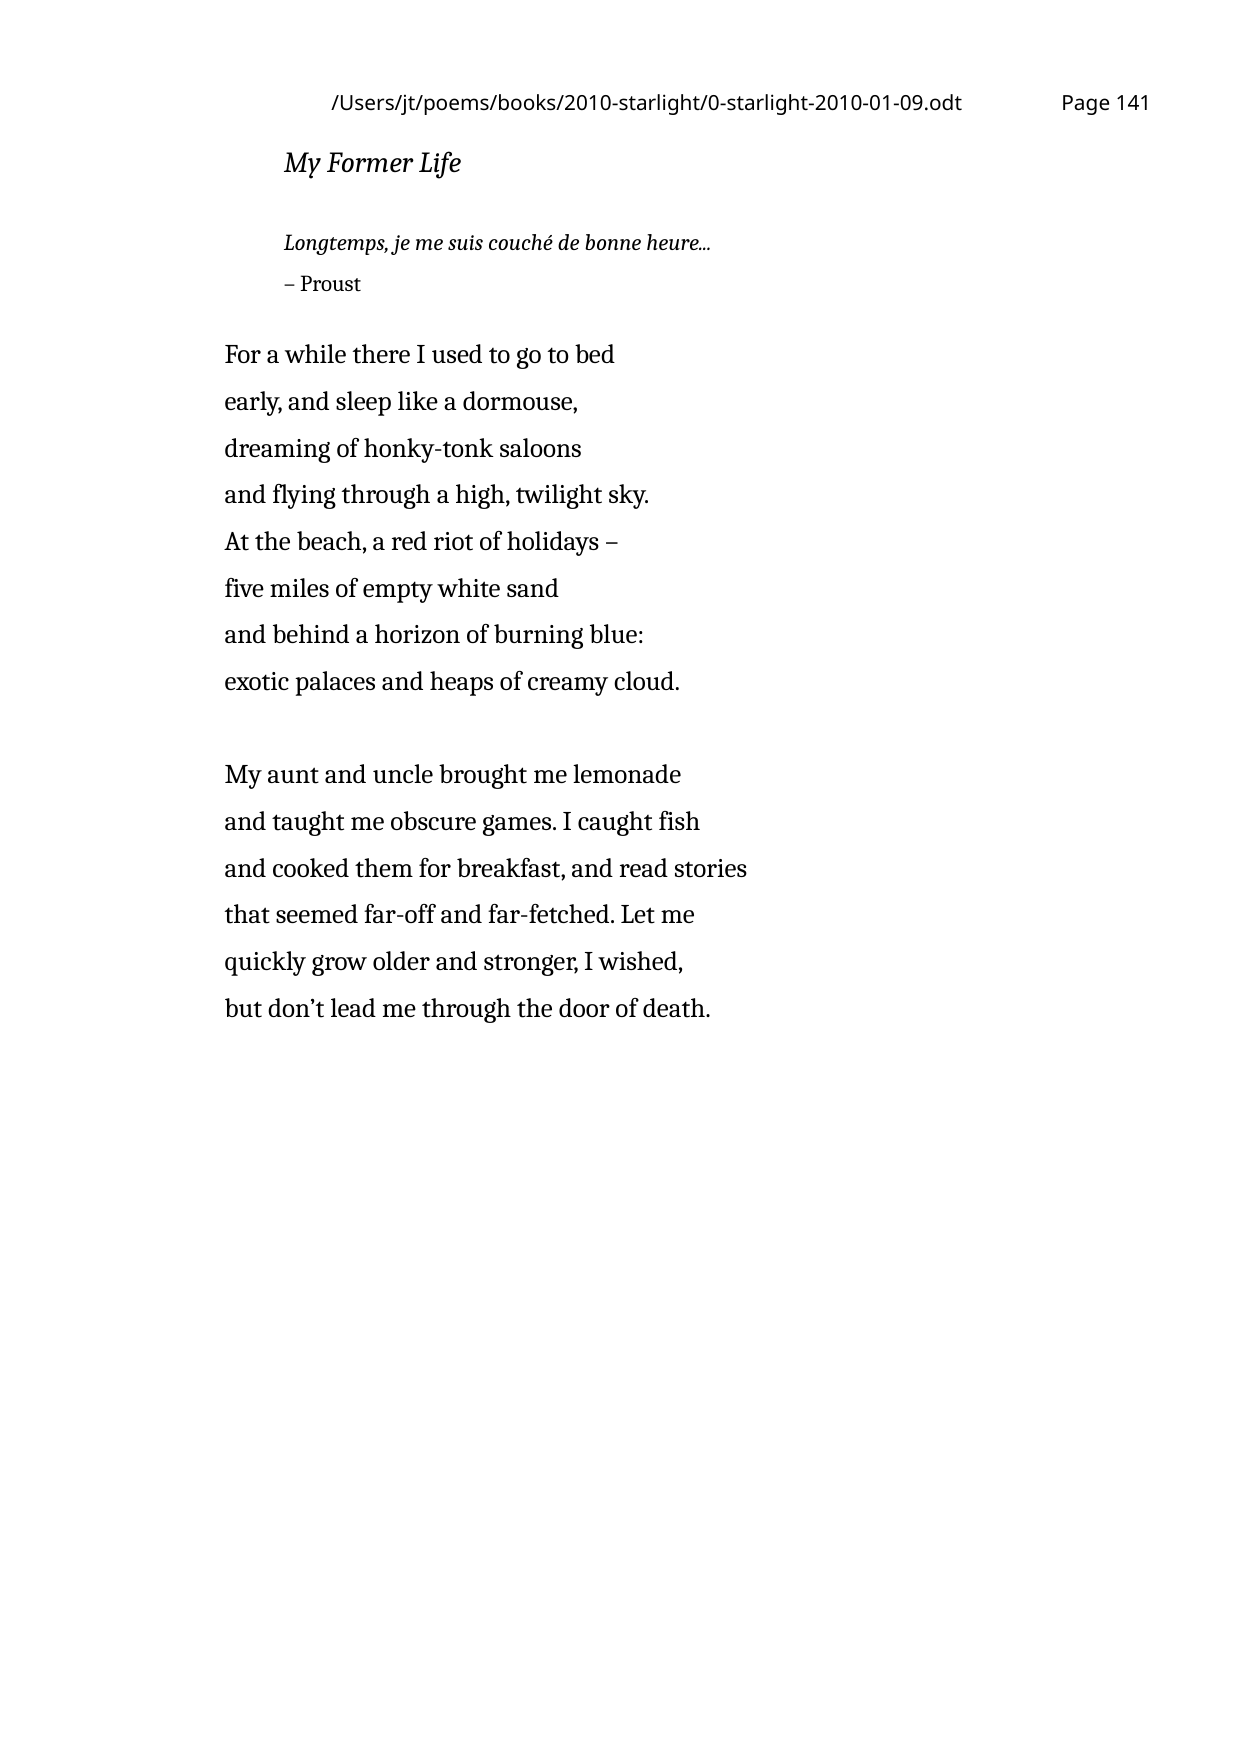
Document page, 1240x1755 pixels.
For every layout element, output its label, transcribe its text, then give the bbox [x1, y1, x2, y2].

text For a while there I used to go to bed [224, 339, 1151, 371]
text dreaming of honky-tonk saloons [224, 433, 1151, 464]
text and behind a horizon of burning blue: [224, 619, 1151, 651]
text and taught me obscure games. I caught fish [224, 806, 1151, 837]
text At the beach, a red riot of holidays – [224, 526, 1151, 557]
text early, and sleep like a dormouse, [224, 386, 1151, 417]
text My aunt and uncle brought me lemonade [224, 759, 1151, 791]
text Longtemps, je me suis couché de bonne heure... – Proust [283, 226, 1003, 297]
title My Former Life [283, 146, 1062, 180]
text and flying through a high, twilight sky. [224, 479, 1151, 511]
text but don’t lead me through the door of death. [224, 993, 1151, 1024]
text that seemed far-off and far-fetched. Let me [224, 899, 1151, 931]
text exotic palaces and heaps of creamy cloud. [224, 666, 1151, 697]
text quickly grow older and stronger, I wished, [224, 946, 1151, 977]
text and cooked them for breakfast, and read stories [224, 853, 1151, 884]
text five miles of empty white sand [224, 573, 1151, 604]
